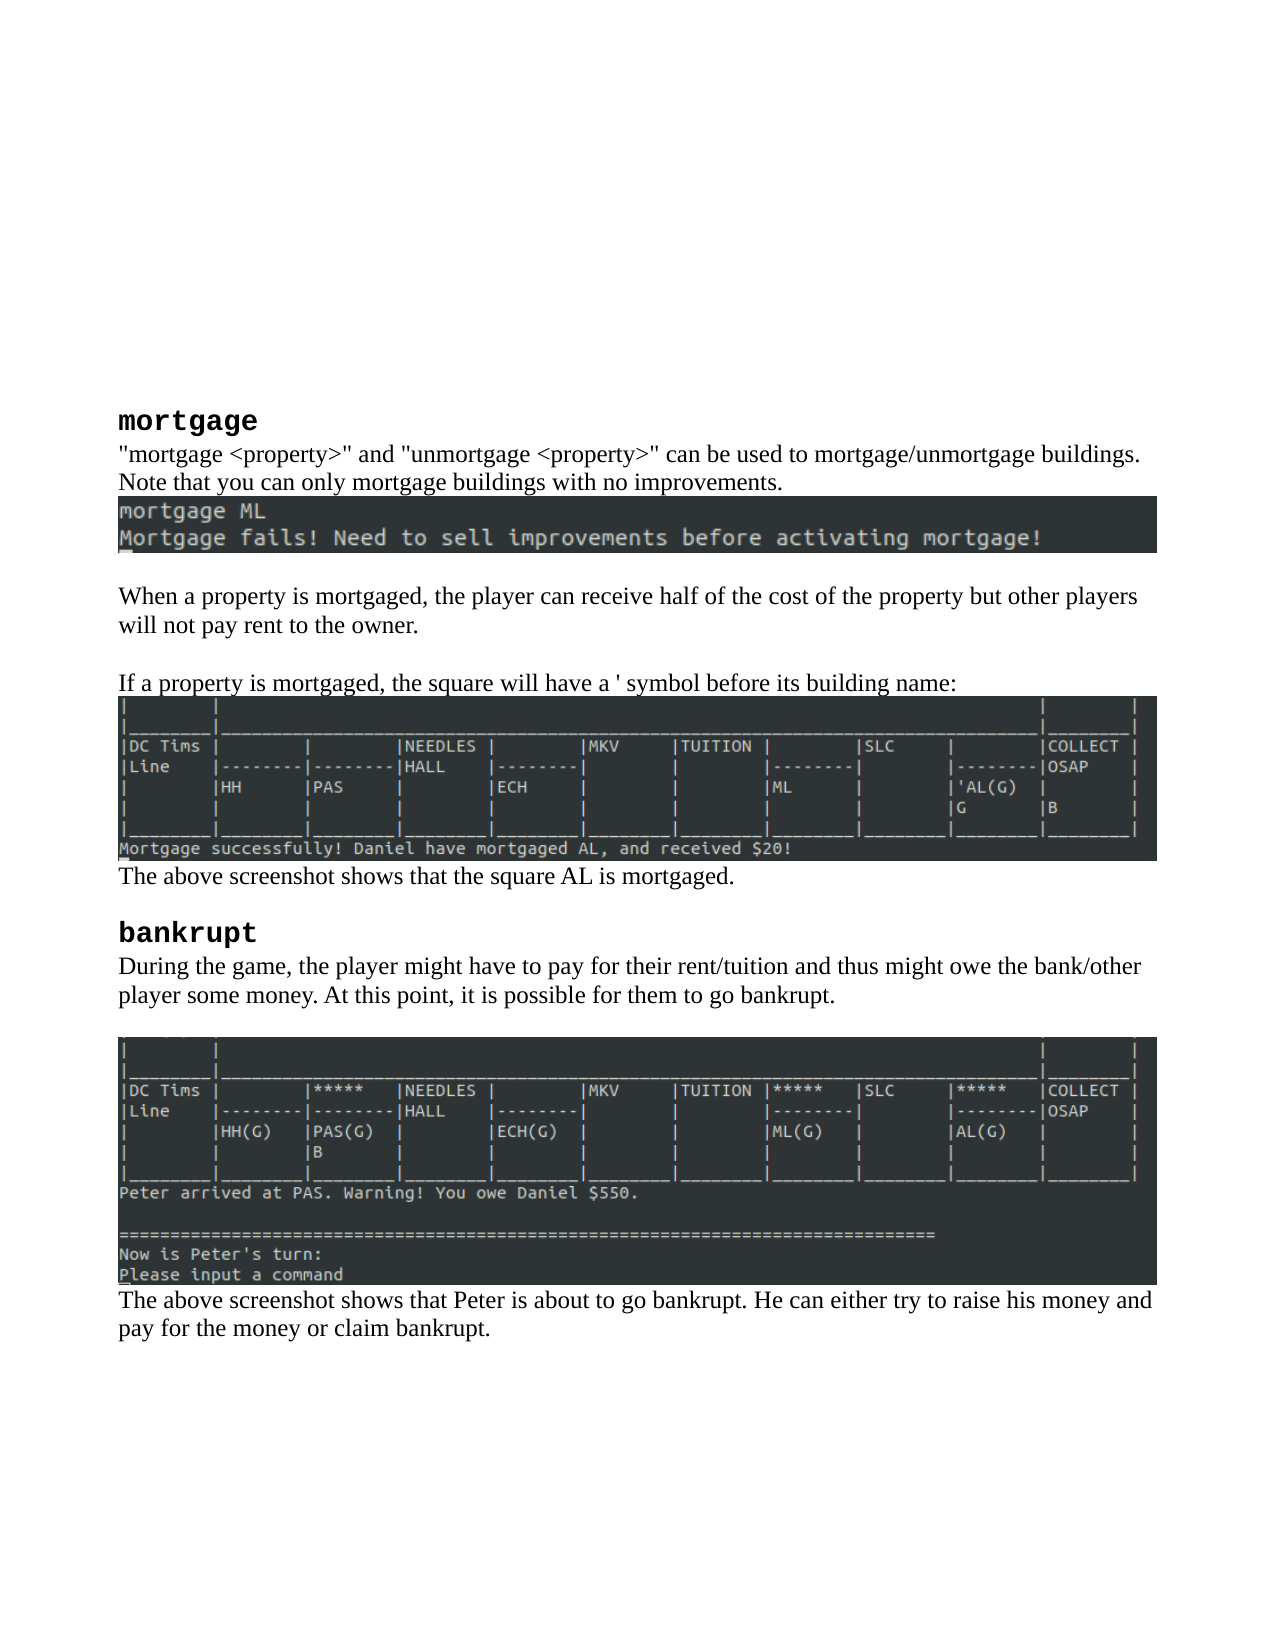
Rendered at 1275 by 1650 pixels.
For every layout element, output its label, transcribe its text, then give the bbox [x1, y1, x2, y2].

text bankrupt [118, 918, 1157, 951]
text mortgage [118, 406, 1157, 439]
text When a property is mortgaged, the player can receive half of the cost of the property but other players will not pay rent to the owner. [118, 581, 1157, 639]
picture [118, 1037, 1157, 1285]
text During the game, the player might have to pay for their rent/tuition and thus might owe the bank/other player some money. At this point, it is possible for them to go bankrupt. [118, 951, 1157, 1009]
text "mortgage <property>" and "unmortgage <property>" can be used to mortgage/unmortgage buildings. [118, 439, 1157, 467]
text The above screenshot shows that the square AL is mortgaged. [118, 861, 1157, 889]
picture [118, 696, 1157, 861]
text Note that you can only mortgage buildings with no improvements. [118, 467, 1157, 496]
text If a property is mortgaged, the square will have a ' symbol before its building name: [118, 668, 1157, 696]
picture [118, 496, 1157, 553]
text The above screenshot shows that Peter is about to go bankrupt. He can either try to raise his money and pay for the money or claim bankrupt. [118, 1285, 1157, 1342]
